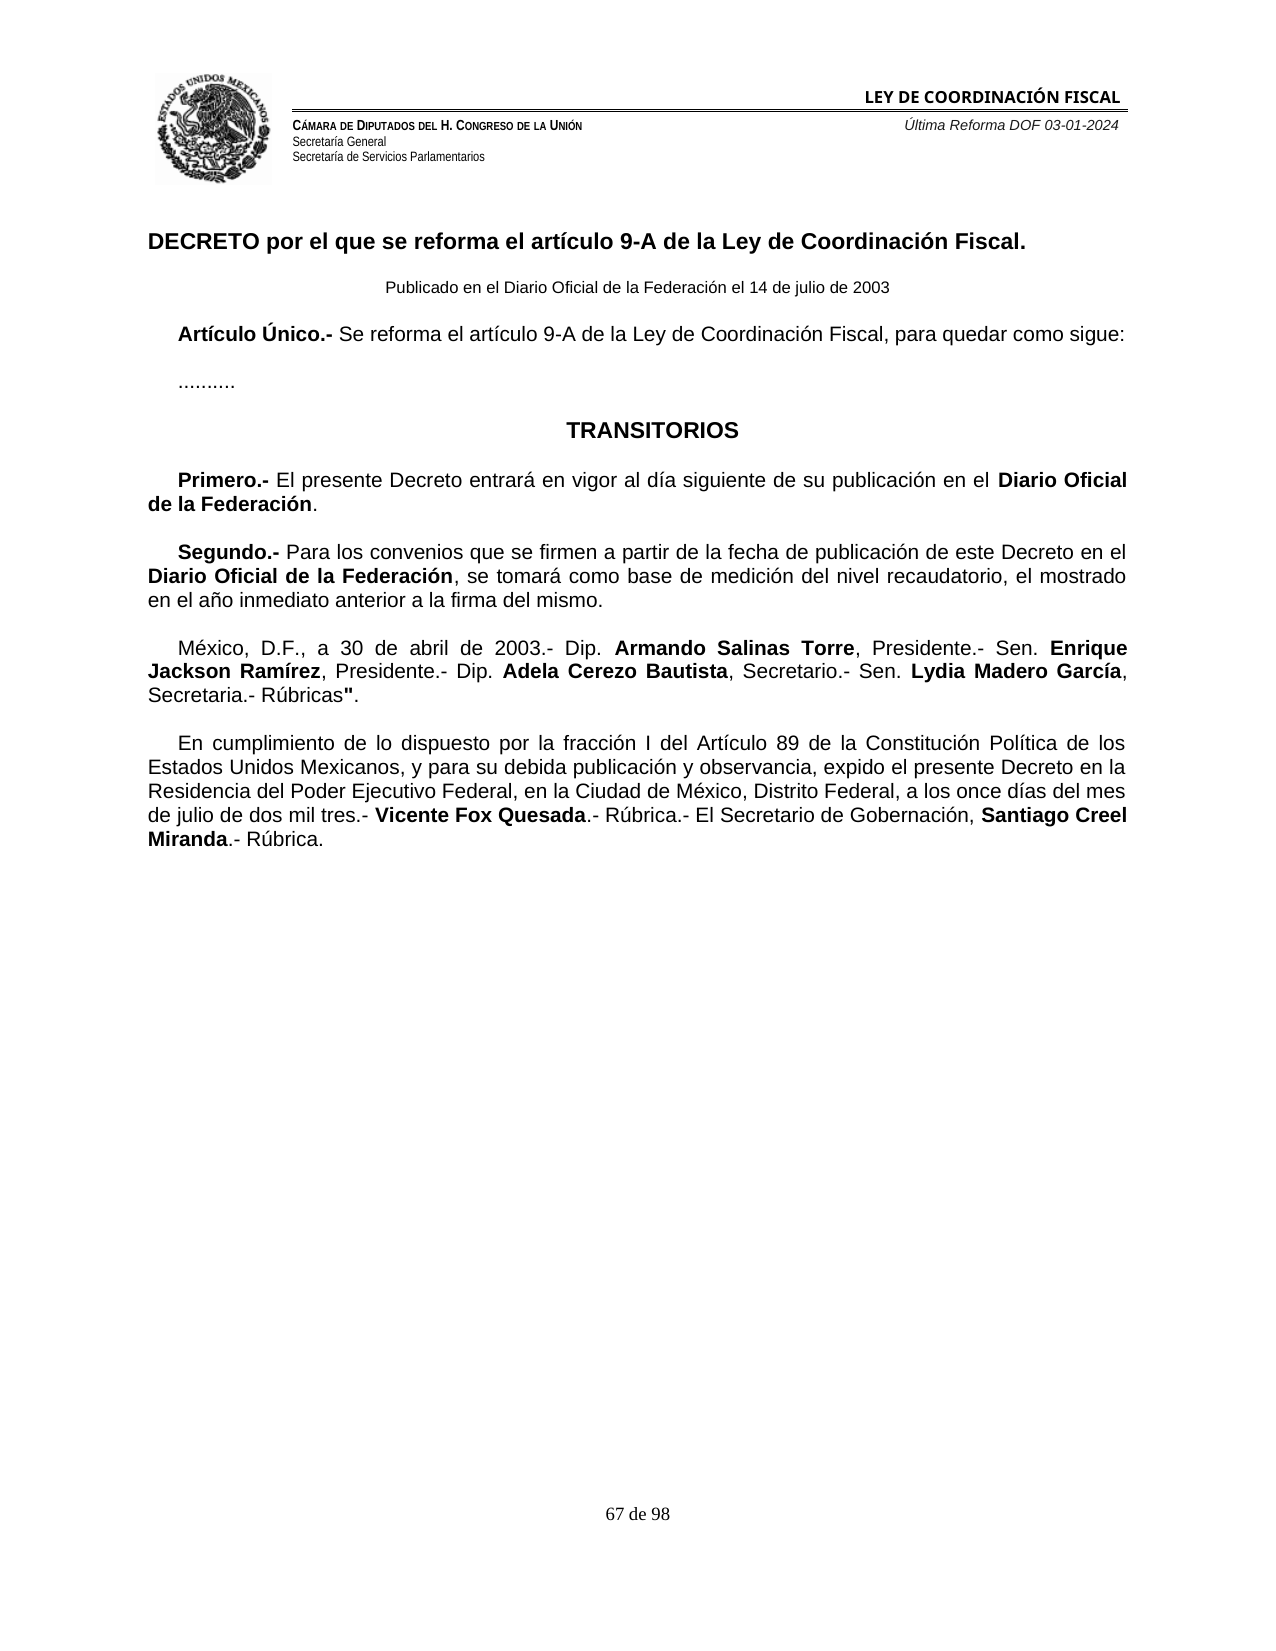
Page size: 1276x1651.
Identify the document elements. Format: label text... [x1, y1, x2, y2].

text Segundo.- Para los convenios que se firmen a partir de la fecha de publicación de este Decreto en el Diario Oficial de la Federación, se tomará como base de medición del nivel recaudatorio, el mostrado en el año inmediato anterior a la firma del mismo. [148, 539, 1127, 611]
text .......... [148, 369, 1127, 393]
text Primero.- El presente Decreto entrará en vigor al día siguiente de su publicación en el Diario Oficial de la Federación. [148, 468, 1127, 516]
text Publicado en el Diario Oficial de la Federación el 14 de julio de 2003 [148, 278, 1127, 297]
text En cumplimiento de lo dispuesto por la fracción I del Artículo 89 de la Constitución Política de los Estados Unidos Mexicanos, y para su debida publicación y observancia, expido el presente Decreto en la Residencia del Poder Ejecutivo Federal, en la Ciudad de México, Distrito Federal, a los once días del mes de julio de dos mil tres.- Vicente Fox Quesada.- Rúbrica.- El Secretario de Gobernación, Santiago Creel Miranda.- Rúbrica. [148, 731, 1127, 851]
text Artículo Único.- Se reforma el artículo 9-A de la Ley de Coordinación Fiscal, para quedar como sigue: [148, 321, 1127, 345]
text México, D.F., a 30 de abril de 2003.- Dip. Armando Salinas Torre, Presidente.- Sen. Enrique Jackson Ramírez, Presidente.- Dip. Adela Cerezo Bautista, Secretario.- Sen. Lydia Madero García, Secretaria.- Rúbricas". [148, 635, 1127, 707]
text DECRETO por el que se reforma el artículo 9-A de la Ley de Coordinación Fiscal. [148, 228, 1127, 254]
text TRANSITORIOS [148, 417, 1127, 444]
